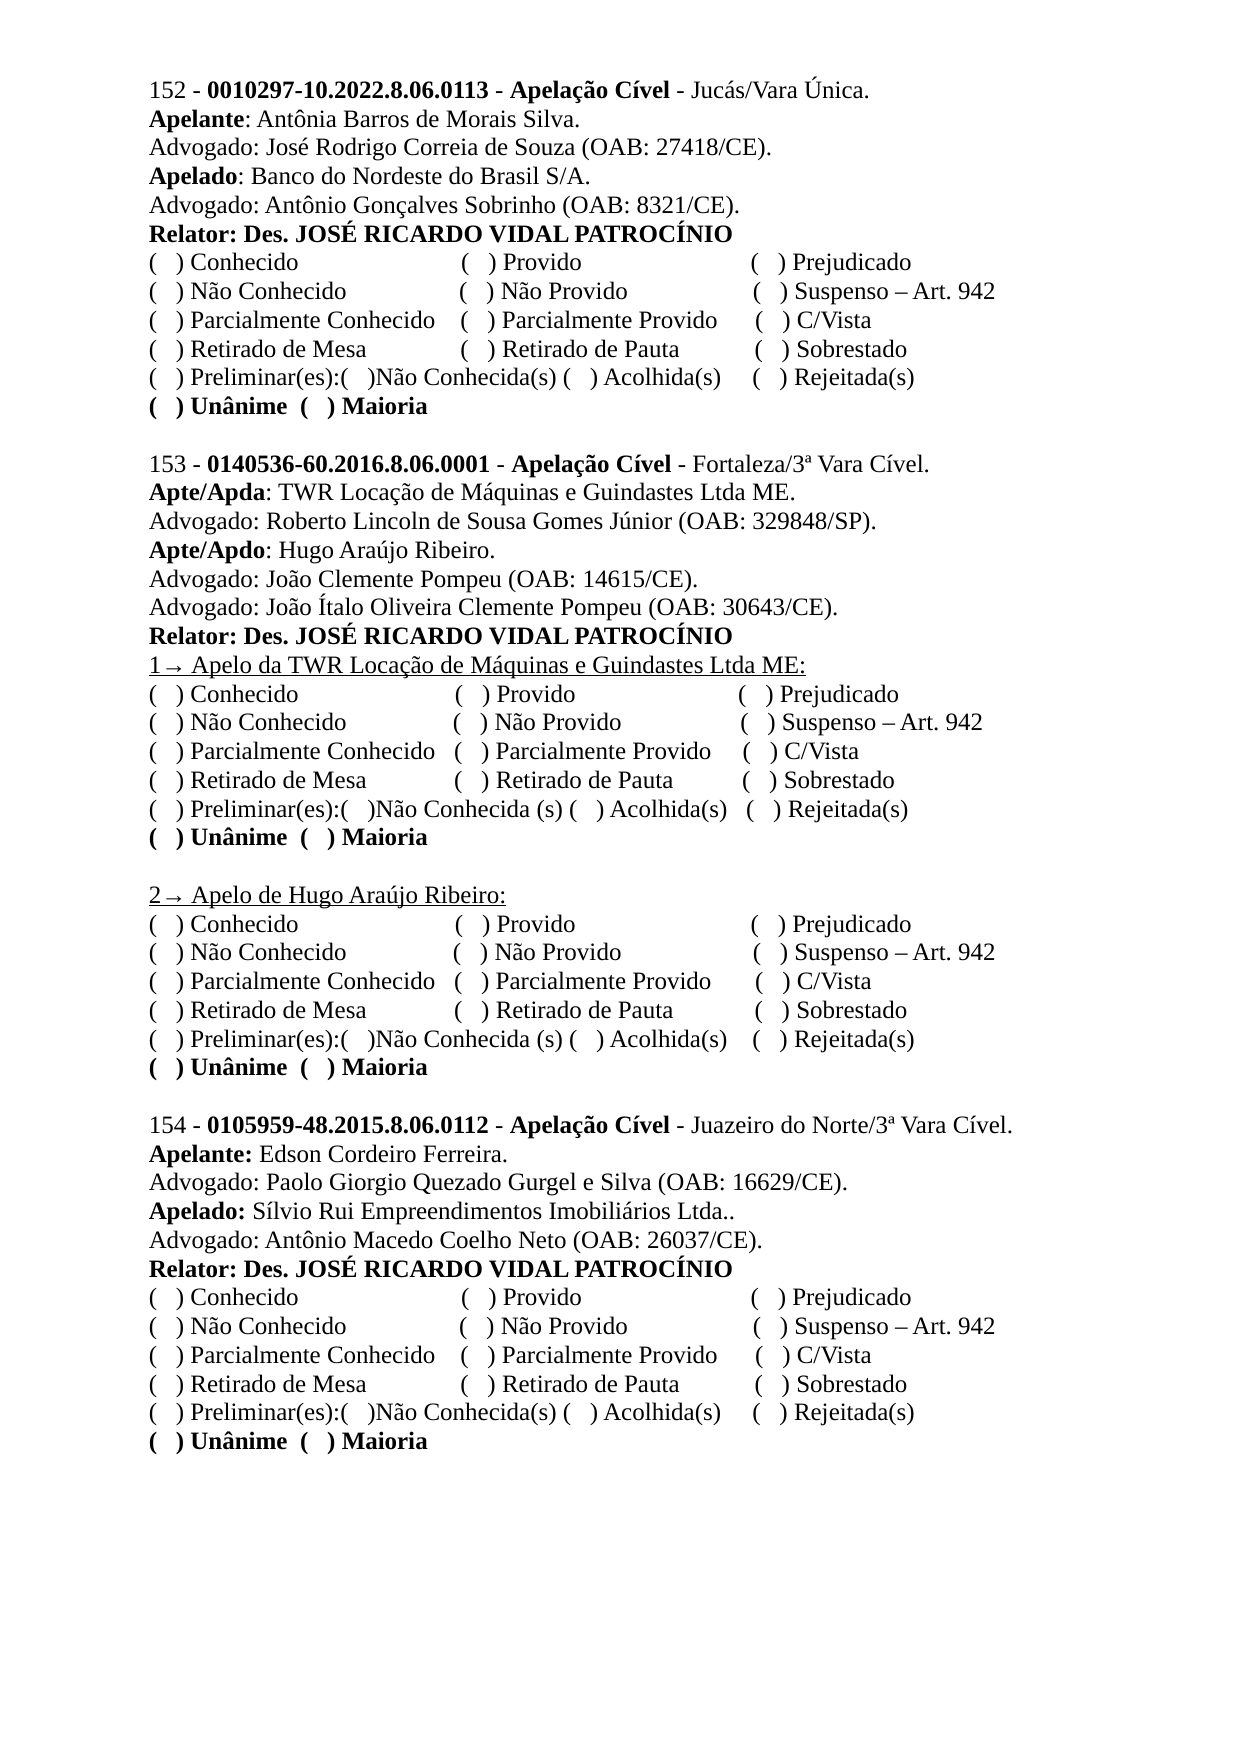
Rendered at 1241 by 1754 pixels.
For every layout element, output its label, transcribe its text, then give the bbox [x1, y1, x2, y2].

text 154 - 0105959-48.2015.8.06.0112 - Apelação Cível - Juazeiro do Norte/3ª Vara Cível. [148, 1110, 1141, 1139]
text Apelante: Antônia Barros de Morais Silva. [148, 104, 1141, 132]
text ( ) Unânime ( ) Maioria [148, 391, 1158, 420]
text Apte/Apdo: Hugo Araújo Ribeiro. [148, 535, 1141, 564]
text ( ) Não Conhecido ( ) Não Provido ( ) Suspenso – Art. 942 [148, 937, 1158, 966]
text ( ) Unânime ( ) Maioria [148, 1052, 1158, 1081]
text ( ) Retirado de Mesa ( ) Retirado de Pauta ( ) Sobrestado [148, 765, 1158, 794]
text ( ) Preliminar(es):( )Não Conhecida(s) ( ) Acolhida(s) ( ) Rejeitada(s) [148, 1397, 1158, 1426]
text ( ) Parcialmente Conhecido ( ) Parcialmente Provido ( ) C/Vista [148, 1340, 1158, 1369]
text ( ) Conhecido ( ) Provido ( ) Prejudicado [148, 679, 1141, 707]
text Advogado: Antônio Gonçalves Sobrinho (OAB: 8321/CE). [148, 190, 1141, 219]
text ( ) Retirado de Mesa ( ) Retirado de Pauta ( ) Sobrestado [148, 334, 1158, 362]
text ( ) Parcialmente Conhecido ( ) Parcialmente Provido ( ) C/Vista [148, 736, 1158, 765]
text ( ) Preliminar(es):( )Não Conhecida(s) ( ) Acolhida(s) ( ) Rejeitada(s) [148, 362, 1158, 391]
text ( ) Conhecido ( ) Provido ( ) Prejudicado [148, 909, 1141, 937]
text ( ) Conhecido ( ) Provido ( ) Prejudicado [148, 247, 1141, 276]
text ( ) Unânime ( ) Maioria [148, 822, 1158, 851]
text Advogado: Antônio Macedo Coelho Neto (OAB: 26037/CE). [148, 1225, 1141, 1254]
text 153 - 0140536-60.2016.8.06.0001 - Apelação Cível - Fortaleza/3ª Vara Cível. [148, 449, 1141, 477]
text Advogado: João Clemente Pompeu (OAB: 14615/CE). [148, 564, 1141, 592]
text Relator: Des. JOSÉ RICARDO VIDAL PATROCÍNIO [148, 621, 1141, 650]
text ( ) Conhecido ( ) Provido ( ) Prejudicado [148, 1282, 1141, 1311]
text ( ) Não Conhecido ( ) Não Provido ( ) Suspenso – Art. 942 [148, 276, 1158, 305]
text ( ) Parcialmente Conhecido ( ) Parcialmente Provido ( ) C/Vista [148, 966, 1158, 995]
text ( ) Retirado de Mesa ( ) Retirado de Pauta ( ) Sobrestado [148, 995, 1158, 1024]
text ( ) Preliminar(es):( )Não Conhecida (s) ( ) Acolhida(s) ( ) Rejeitada(s) [148, 794, 1158, 822]
text Apelado: Banco do Nordeste do Brasil S/A. [148, 161, 1141, 190]
text Relator: Des. JOSÉ RICARDO VIDAL PATROCÍNIO [148, 1254, 1141, 1282]
text ( ) Parcialmente Conhecido ( ) Parcialmente Provido ( ) C/Vista [148, 305, 1158, 334]
text Apelante: Edson Cordeiro Ferreira. [148, 1139, 1141, 1167]
text 2→ Apelo de Hugo Araújo Ribeiro: [148, 880, 1141, 909]
text 152 - 0010297-10.2022.8.06.0113 - Apelação Cível - Jucás/Vara Única. [148, 75, 1141, 104]
text ( ) Retirado de Mesa ( ) Retirado de Pauta ( ) Sobrestado [148, 1369, 1158, 1397]
text Advogado: Paolo Giorgio Quezado Gurgel e Silva (OAB: 16629/CE). [148, 1167, 1141, 1196]
text Apte/Apda: TWR Locação de Máquinas e Guindastes Ltda ME. [148, 477, 1141, 506]
text ( ) Não Conhecido ( ) Não Provido ( ) Suspenso – Art. 942 [148, 707, 1158, 736]
text Advogado: João Ítalo Oliveira Clemente Pompeu (OAB: 30643/CE). [148, 592, 1141, 621]
text ( ) Unânime ( ) Maioria [148, 1426, 1158, 1455]
text ( ) Não Conhecido ( ) Não Provido ( ) Suspenso – Art. 942 [148, 1311, 1158, 1340]
text Apelado: Sílvio Rui Empreendimentos Imobiliários Ltda.. [148, 1196, 1141, 1225]
text Relator: Des. JOSÉ RICARDO VIDAL PATROCÍNIO [148, 219, 1141, 247]
text 1→ Apelo da TWR Locação de Máquinas e Guindastes Ltda ME: [148, 650, 1141, 679]
text Advogado: Roberto Lincoln de Sousa Gomes Júnior (OAB: 329848/SP). [148, 506, 1141, 535]
text ( ) Preliminar(es):( )Não Conhecida (s) ( ) Acolhida(s) ( ) Rejeitada(s) [148, 1024, 1158, 1052]
text Advogado: José Rodrigo Correia de Souza (OAB: 27418/CE). [148, 132, 1141, 161]
